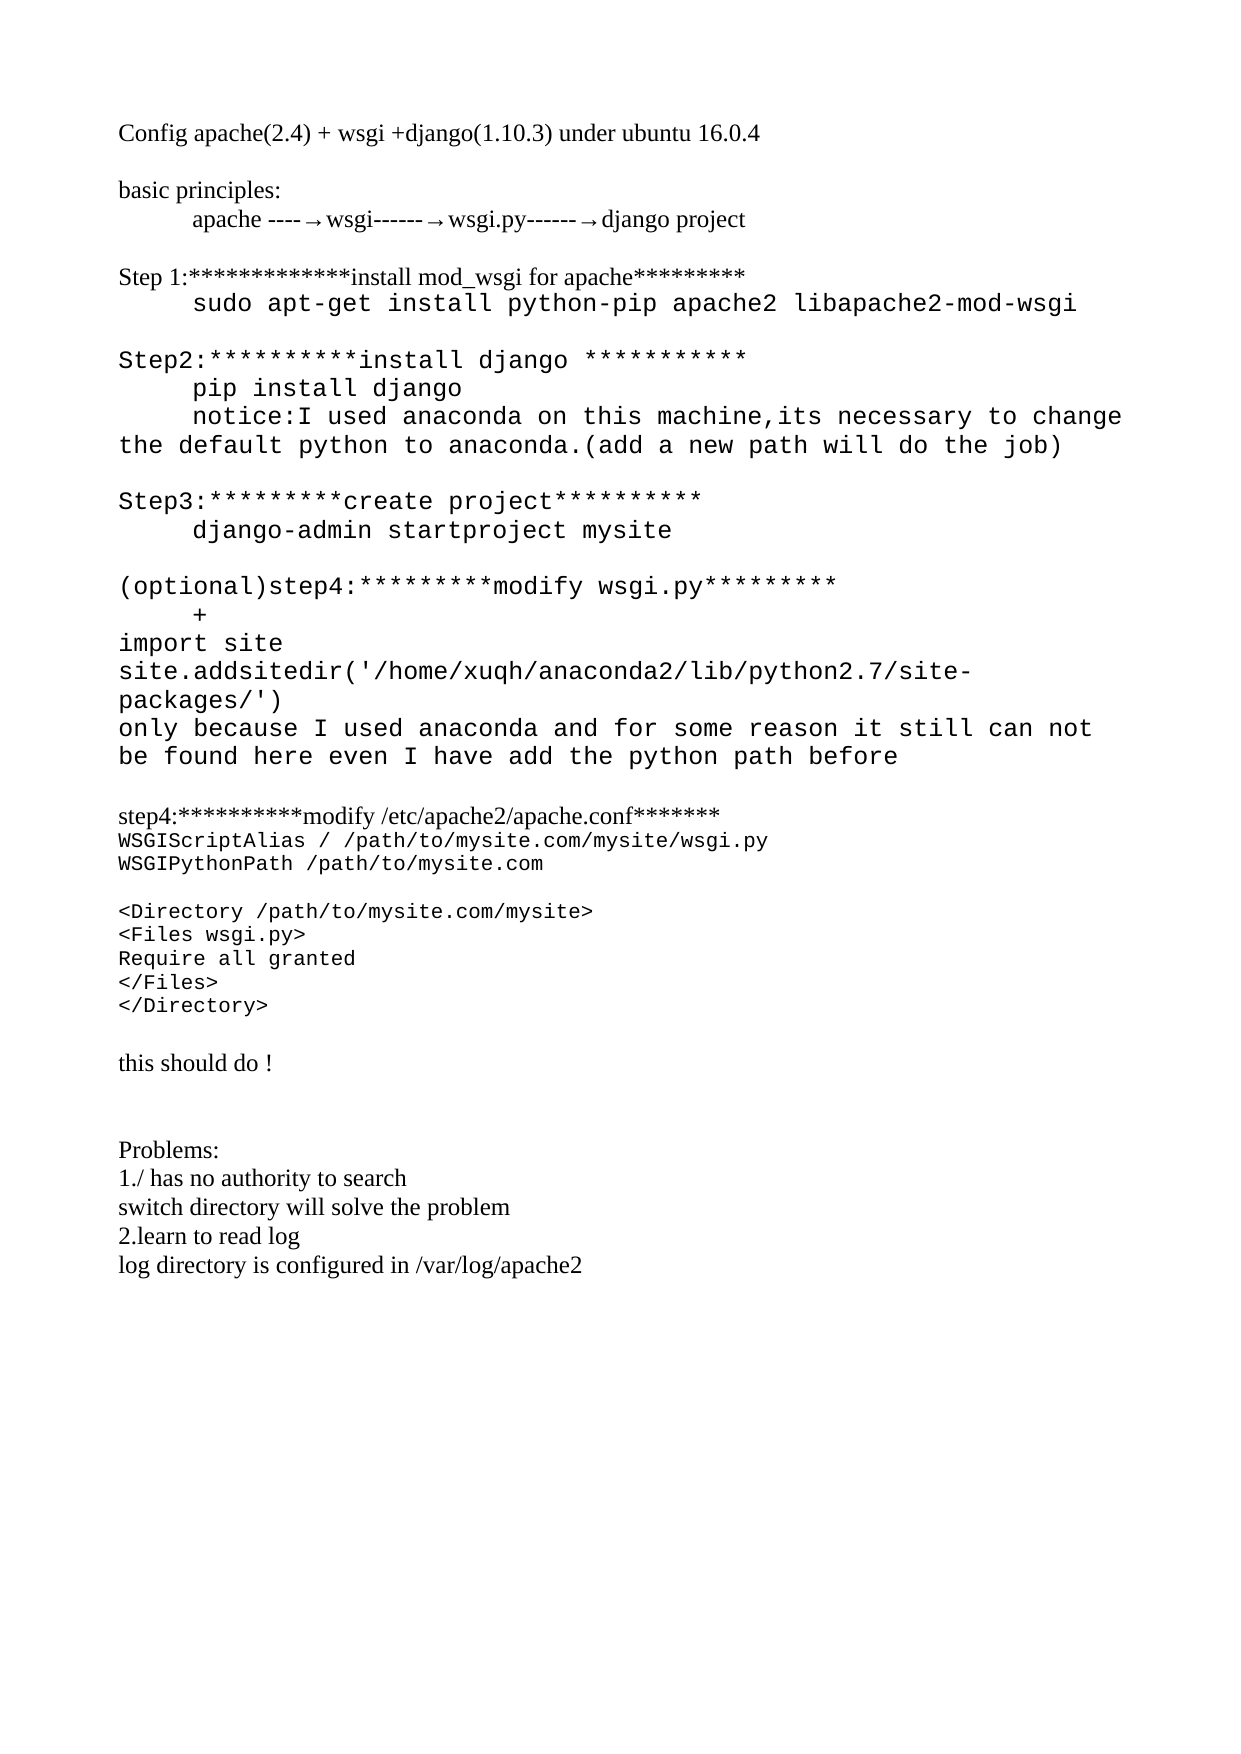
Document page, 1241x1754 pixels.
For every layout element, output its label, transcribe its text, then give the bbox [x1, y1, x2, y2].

text WSGIPythonPath /path/to/mysite.com [118, 853, 1122, 877]
text switch directory will solve the problem [118, 1192, 1122, 1221]
text </Files> [118, 972, 1122, 995]
text (optional)step4:*********modify wsgi.py********* [118, 574, 1122, 602]
text Require all granted [118, 948, 1122, 972]
text site.addsitedir('/home/xuqh/anaconda2/lib/python2.7/site-packages/') [118, 659, 1122, 716]
text </Directory> [118, 995, 1122, 1019]
text WSGIScriptAlias / /path/to/mysite.com/mysite/wsgi.py [118, 830, 1122, 853]
text 1./ has no authority to search [118, 1163, 1122, 1192]
text <Directory /path/to/mysite.com/mysite> [118, 901, 1122, 924]
text 2.learn to read log [118, 1221, 1122, 1250]
text django-admin startproject mysite [118, 517, 1122, 546]
text Step2:**********install django *********** [118, 347, 1122, 376]
text sudo apt-get install python-pip apache2 libapache2-mod-wsgi [118, 291, 1122, 319]
text Problems: [118, 1135, 1122, 1163]
text basic principles: [118, 176, 1122, 204]
text log directory is configured in /var/log/apache2 [118, 1250, 1122, 1278]
text Step3:*********create project********** [118, 489, 1122, 517]
text this should do ! [118, 1048, 1122, 1077]
text apache ----→wsgi------→wsgi.py------→django project [118, 204, 1122, 233]
text notice:I used anaconda on this machine,its necessary to change the default python to anaconda.(add a new path will do the job) [118, 404, 1122, 461]
text + [118, 602, 1122, 631]
text Config apache(2.4) + wsgi +django(1.10.3) under ubuntu 16.0.4 [118, 118, 1122, 147]
text <Files wsgi.py> [118, 924, 1122, 948]
text step4:**********modify /etc/apache2/apache.conf******* [118, 801, 1122, 830]
text Step 1:*************install mod_wsgi for apache********* [118, 262, 1122, 291]
text import site [118, 631, 1122, 659]
text pip install django [118, 376, 1122, 404]
text only because I used anaconda and for some reason it still can not be found here even I have add the python path before [118, 716, 1122, 772]
